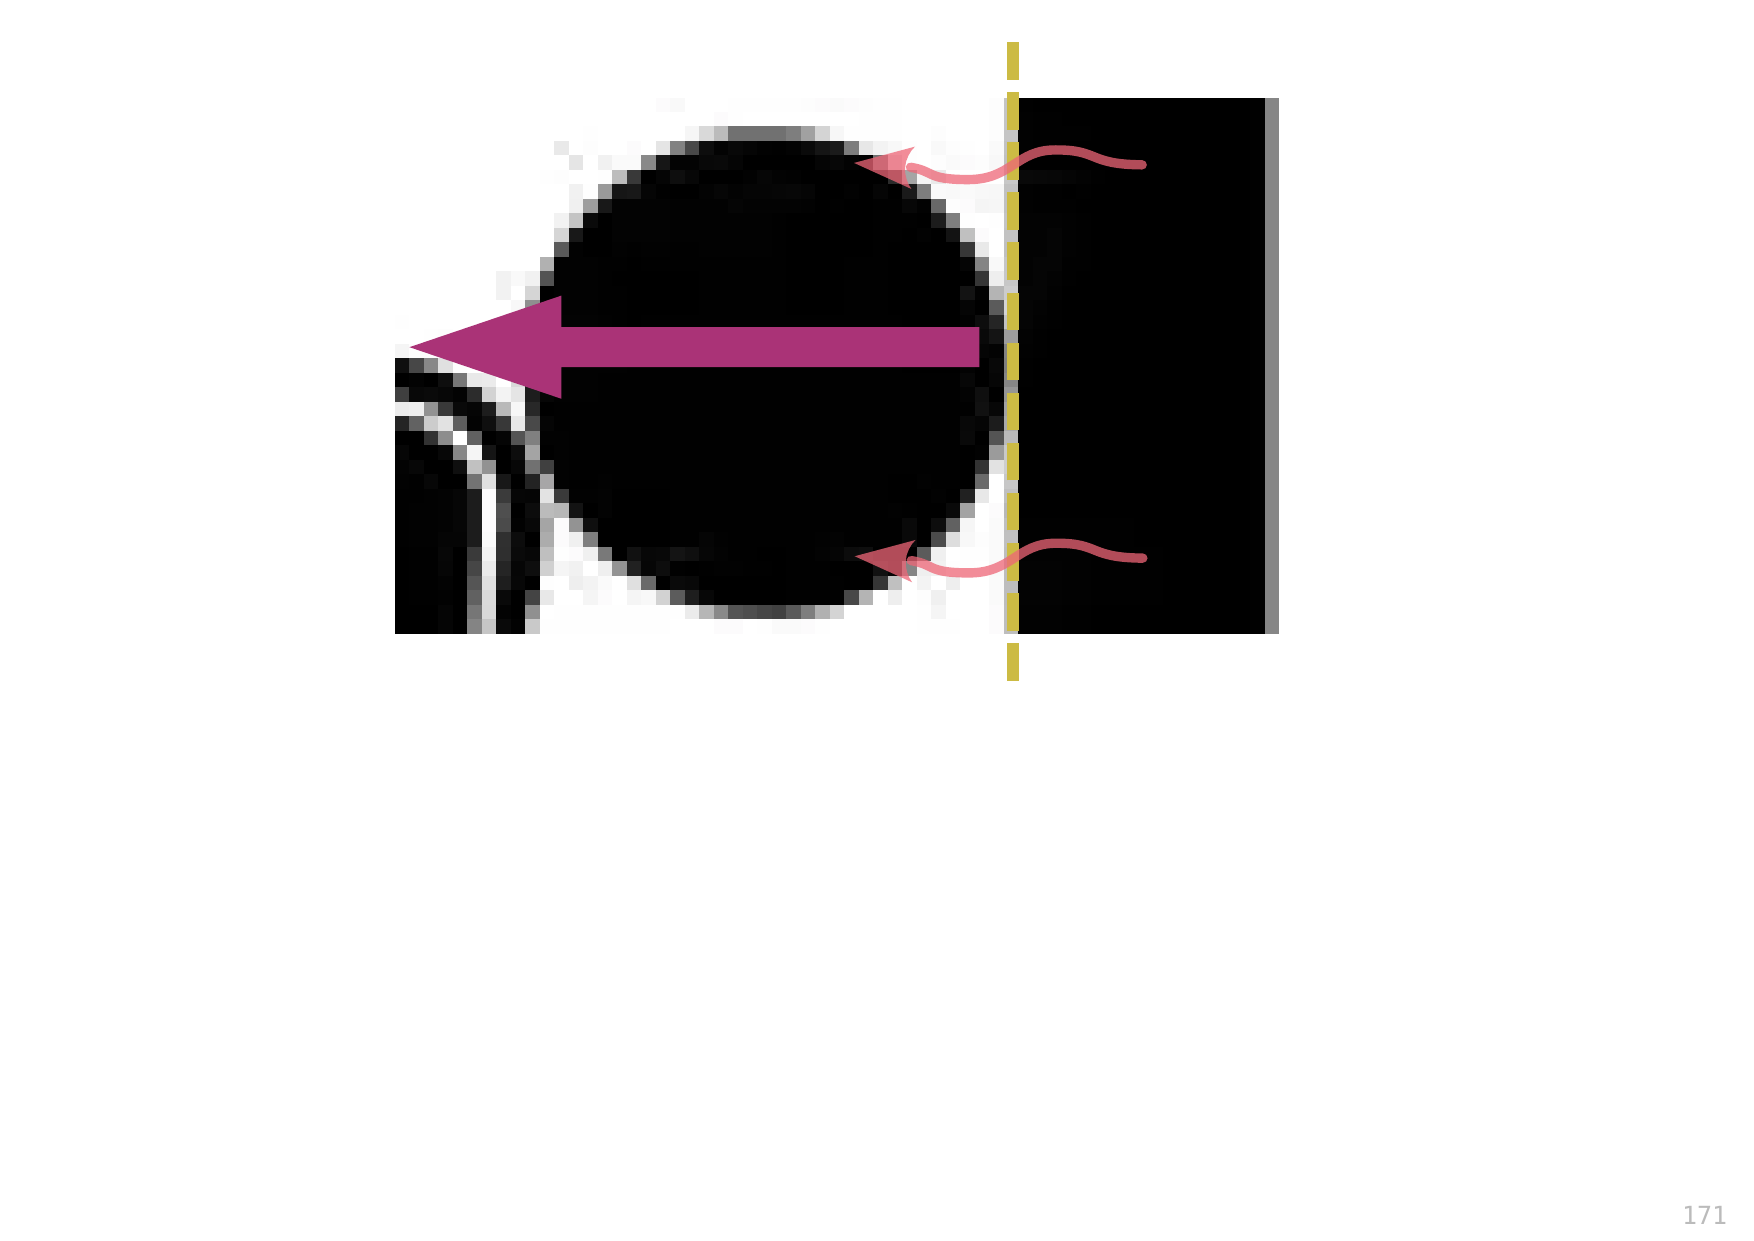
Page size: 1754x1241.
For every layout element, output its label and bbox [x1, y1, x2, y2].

text_box [409, 295, 980, 399]
picture [395, 98, 1294, 634]
